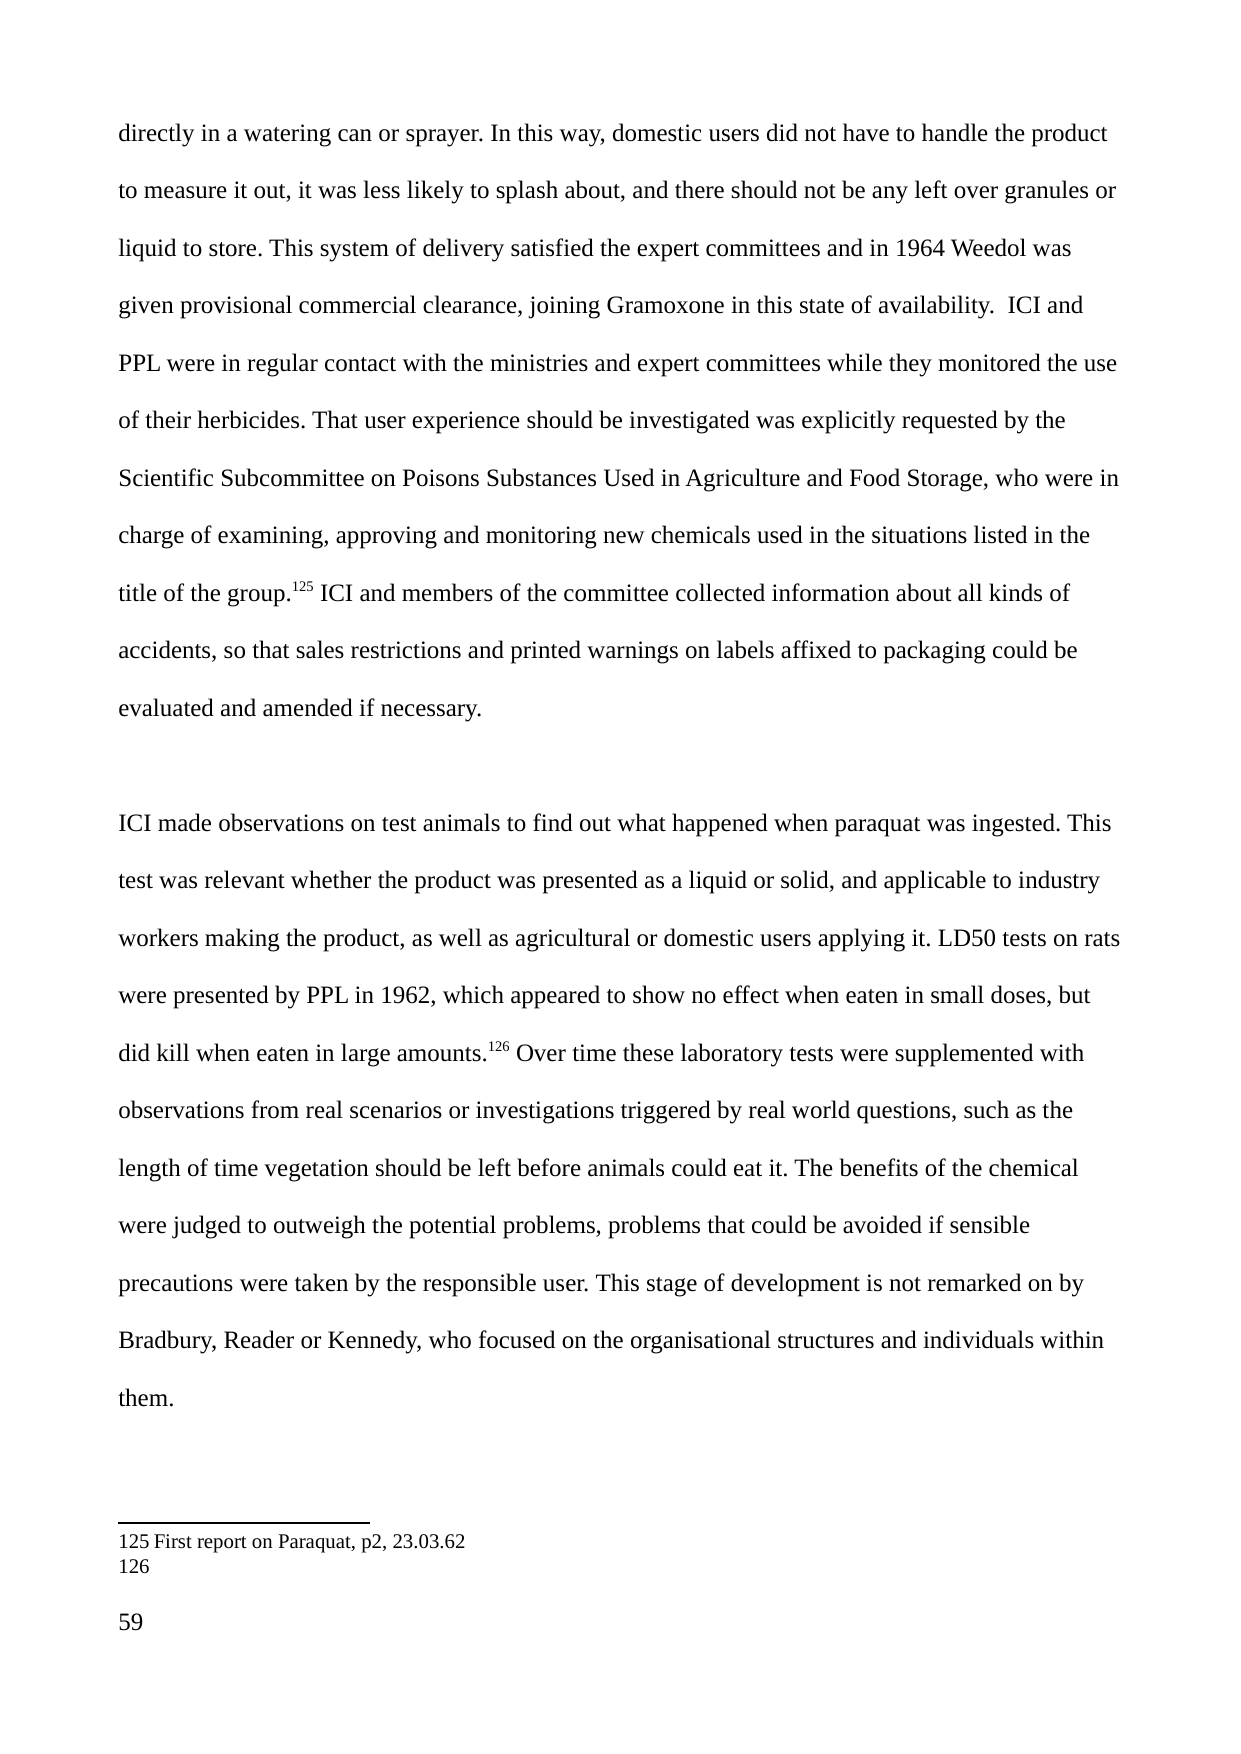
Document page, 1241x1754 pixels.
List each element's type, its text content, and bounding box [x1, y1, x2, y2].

text ICI made observations on test animals to find out what happened when paraquat was ingested. This test was relevant whether the product was presented as a liquid or solid, and applicable to industry workers making the product, as well as agricultural or domestic users applying it. LD50 tests on rats were presented by PPL in 1962, which appeared to show no effect when eaten in small doses, but did kill when eaten in large amounts. Over time these laboratory tests were supplemented with observations from real scenarios or investigations triggered by real world questions, such as the length of time vegetation should be left before animals could eat it. The benefits of the chemical were judged to outweigh the potential problems, problems that could be avoided if sensible precautions were taken by the responsible user. This stage of development is not remarked on by Bradbury, Reader or Kennedy, who focused on the organisational structures and individuals within them. [118, 808, 1122, 1412]
text First report on Paraquat, p2, 23.03.62 [118, 1529, 1122, 1553]
text directly in a watering can or sprayer. In this way, domestic users did not have to handle the product to measure it out, it was less likely to splash about, and there should not be any left over granules or liquid to store. This system of delivery satisfied the expert committees and in 1964 Weedol was given provisional commercial clearance, joining Gramoxone in this state of availability. ICI and PPL were in regular contact with the ministries and expert committees while they monitored the use of their herbicides. That user experience should be investigated was explicitly requested by the Scientific Subcommittee on Poisons Substances Used in Agriculture and Food Storage, who were in charge of examining, approving and monitoring new chemicals used in the situations listed in the title of the group. ICI and members of the committee collected information about all kinds of accidents, so that sales restrictions and printed warnings on labels affixed to packaging could be evaluated and amended if necessary. [118, 118, 1122, 722]
